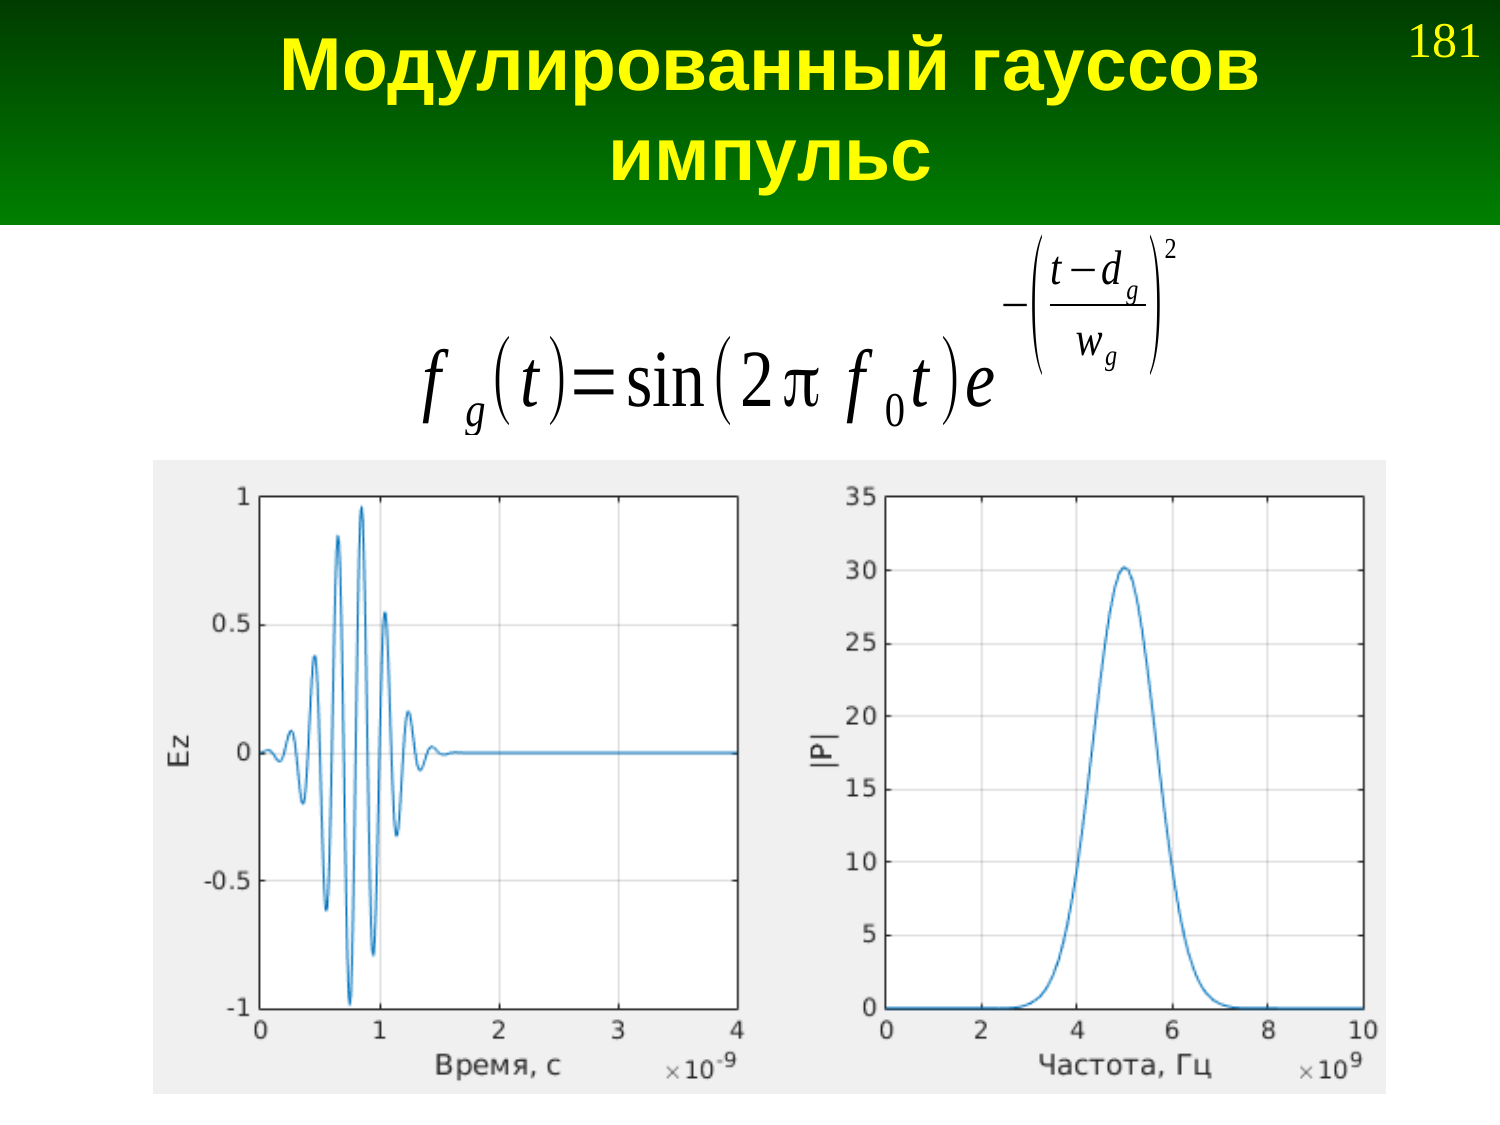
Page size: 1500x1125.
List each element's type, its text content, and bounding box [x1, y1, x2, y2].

chart [393, 233, 1193, 435]
title Модулированный гауссов импульс [100, 7, 1441, 204]
picture [153, 460, 1386, 1094]
